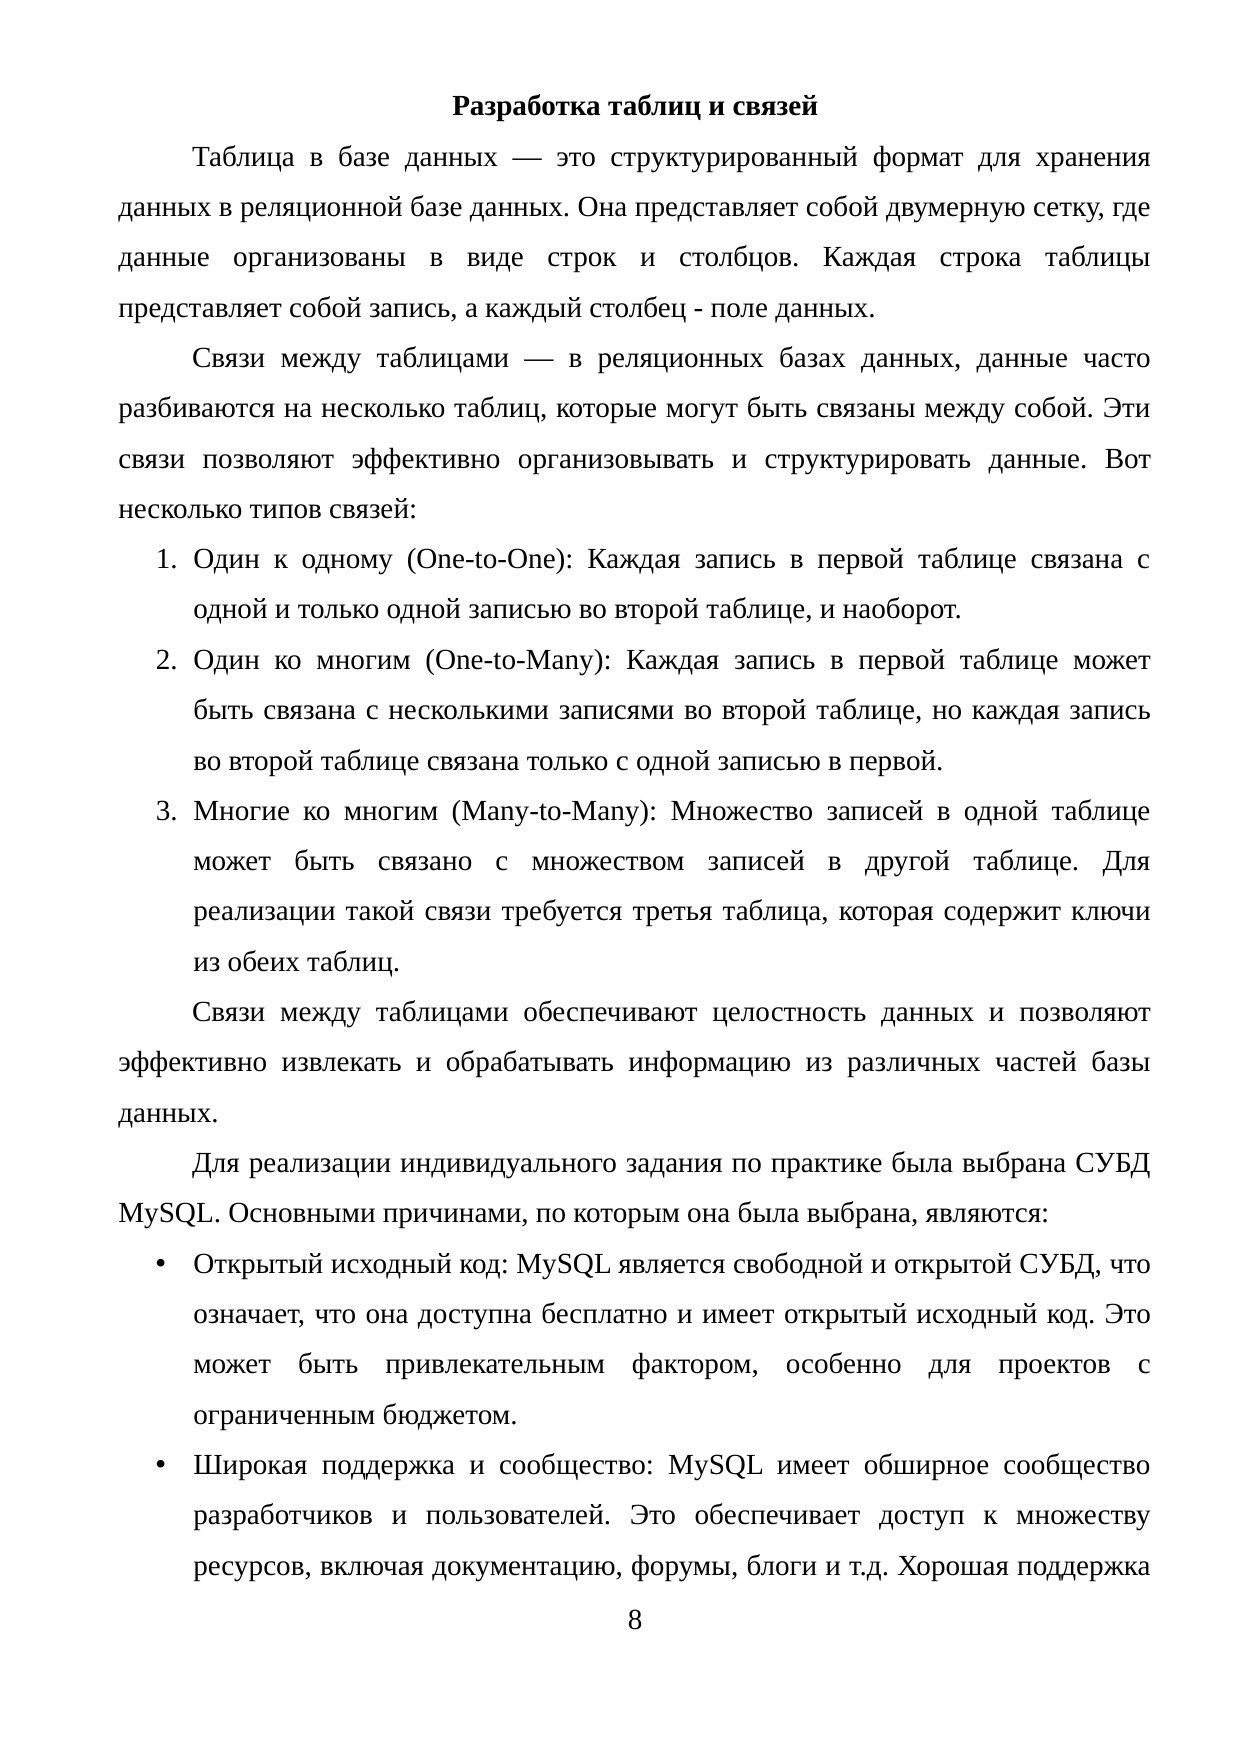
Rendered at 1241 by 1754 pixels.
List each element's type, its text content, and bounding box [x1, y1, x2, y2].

list Один к одному (One-to-One): Каждая запись в первой таблице связана с одной и только одной записью во второй таблице, и наоборот. [156, 541, 1152, 625]
list Открытый исходный код: MySQL является свободной и открытой СУБД, что означает, что она доступна бесплатно и имеет открытый исходный код. Это может быть привлекательным фактором, особенно для проектов с ограниченным бюджетом. [156, 1246, 1152, 1430]
list Многие ко многим (Many-to-Many): Множество записей в одной таблице может быть связано с множеством записей в другой таблице. Для реализации такой связи требуется третья таблица, которая содержит ключи из обеих таблиц. [156, 793, 1152, 977]
text Связи между таблицами обеспечивают целостность данных и позволяют эффективно извлекать и обрабатывать информацию из различных частей базы данных. [118, 994, 1152, 1128]
list Один ко многим (One-to-Many): Каждая запись в первой таблице может быть связана с несколькими записями во второй таблице, но каждая запись во второй таблице связана только с одной записью в первой. [156, 642, 1152, 776]
subtitle Разработка таблиц и связей [118, 88, 1152, 122]
text Для реализации индивидуального задания по практике была выбрана СУБД MySQL. Основными причинами, по которым она была выбрана, являются: [118, 1145, 1152, 1229]
list Широкая поддержка и сообщество: MySQL имеет обширное сообщество разработчиков и пользователей. Это обеспечивает доступ к множеству ресурсов, включая документацию, форумы, блоги и т.д. Хорошая поддержка [156, 1447, 1152, 1581]
text Таблица в базе данных — это структурированный формат для хранения данных в реляционной базе данных. Она представляет собой двумерную сетку, где данные организованы в виде строк и столбцов. Каждая строка таблицы представляет собой запись, а каждый столбец - поле данных. [118, 139, 1152, 323]
text Связи между таблицами — в реляционных базах данных, данные часто разбиваются на несколько таблиц, которые могут быть связаны между собой. Эти связи позволяют эффективно организовывать и структурировать данные. Вот несколько типов связей: [118, 340, 1152, 524]
